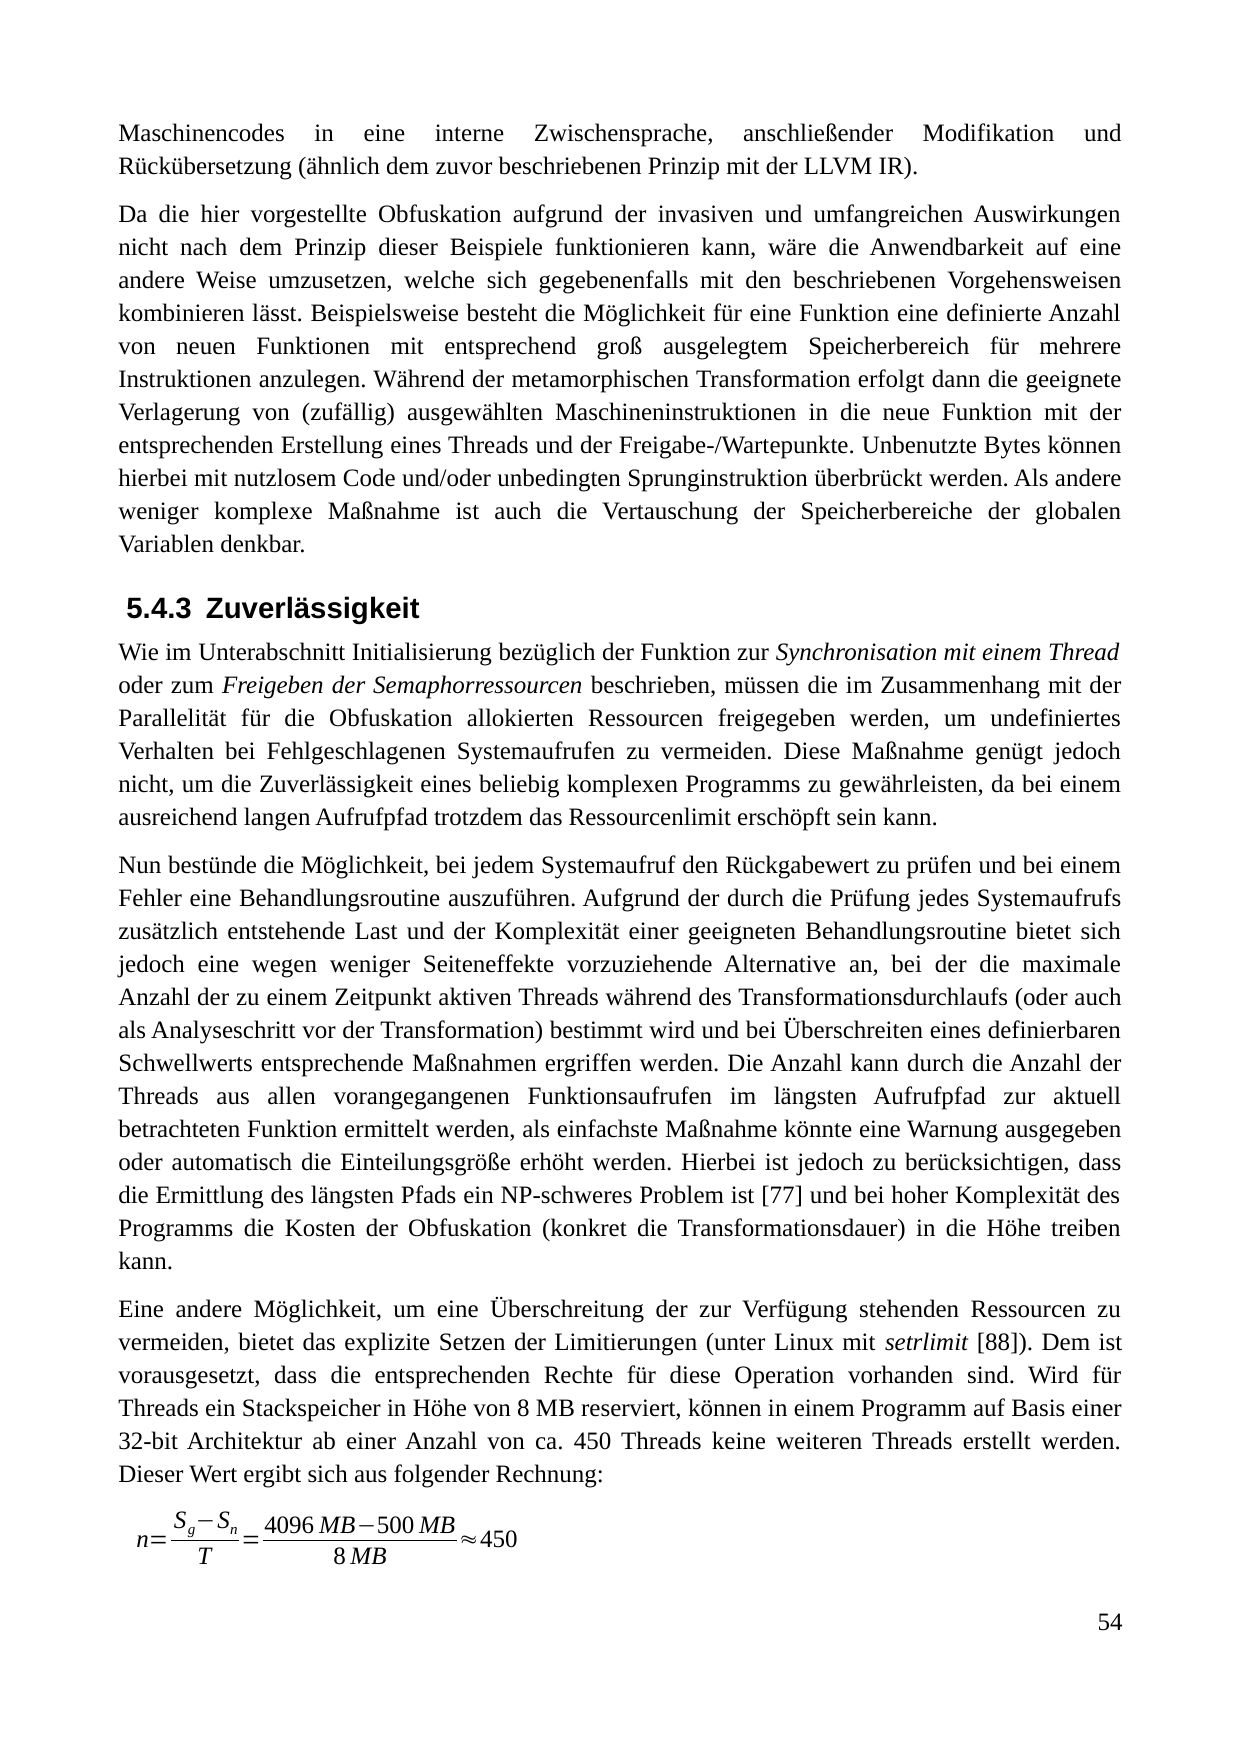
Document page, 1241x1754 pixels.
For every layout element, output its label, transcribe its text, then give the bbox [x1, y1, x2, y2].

text Eine andere Möglichkeit, um eine Überschreitung der zur Verfügung stehenden Ressourcen zu vermeiden, bietet das explizite Setzen der Limitierungen (unter Linux mit setrlimit [88]). Dem ist vorausgesetzt, dass die entsprechenden Rechte für diese Operation vorhanden sind. Wird für Threads ein Stackspeicher in Höhe von 8 MB reserviert, können in einem Programm auf Basis einer 32-bit Architektur ab einer Anzahl von ca. 450 Threads keine weiteren Threads erstellt werden. Dieser Wert ergibt sich aus folgender Rechnung: [118, 1294, 1122, 1488]
subtitle Zuverlässigkeit [118, 591, 1122, 625]
text Wie im Unterabschnitt Initialisierung bezüglich der Funktion zur Synchronisation mit einem Thread oder zum Freigeben der Semaphorressourcen beschrieben, müssen die im Zusammenhang mit der Parallelität für die Obfuskation allokierten Ressourcen freigegeben werden, um undefiniertes Verhalten bei Fehlgeschlagenen Systemaufrufen zu vermeiden. Diese Maßnahme genügt jedoch nicht, um die Zuverlässigkeit eines beliebig komplexen Programms zu gewährleisten, da bei einem ausreichend langen Aufrufpfad trotzdem das Ressourcenlimit erschöpft sein kann. [118, 637, 1122, 831]
text Maschinencodes in eine interne Zwischensprache, anschließender Modifikation und Rückübersetzung (ähnlich dem zuvor beschriebenen Prinzip mit der LLVM IR). [118, 118, 1122, 180]
text Nun bestünde die Möglichkeit, bei jedem Systemaufruf den Rückgabewert zu prüfen und bei einem Fehler eine Behandlungsroutine auszuführen. Aufgrund der durch die Prüfung jedes Systemaufrufs zusätzlich entstehende Last und der Komplexität einer geeigneten Behandlungsroutine bietet sich jedoch eine wegen weniger Seiteneffekte vorzuziehende Alternative an, bei der die maximale Anzahl der zu einem Zeitpunkt aktiven Threads während des Transformationsdurchlaufs (oder auch als Analyseschritt vor der Transformation) bestimmt wird und bei Überschreiten eines definierbaren Schwellwerts entsprechende Maßnahmen ergriffen werden. Die Anzahl kann durch die Anzahl der Threads aus allen vorangegangenen Funktionsaufrufen im längsten Aufrufpfad zur aktuell betrachteten Funktion ermittelt werden, als einfachste Maßnahme könnte eine Warnung ausgegeben oder automatisch die Einteilungsgröße erhöht werden. Hierbei ist jedoch zu berücksichtigen, dass die Ermittlung des längsten Pfads ein NP-schweres Problem ist [77] und bei hoher Komplexität des Programms die Kosten der Obfuskation (konkret die Transformationsdauer) in die Höhe treiben kann. [118, 850, 1122, 1275]
text Da die hier vorgestellte Obfuskation aufgrund der invasiven und umfangreichen Auswirkungen nicht nach dem Prinzip dieser Beispiele funktionieren kann, wäre die Anwendbarkeit auf eine andere Weise umzusetzen, welche sich gegebenenfalls mit den beschriebenen Vorgehensweisen kombinieren lässt. Beispielsweise besteht die Möglichkeit für eine Funktion eine definierte Anzahl von neuen Funktionen mit entsprechend groß ausgelegtem Speicherbereich für mehrere Instruktionen anzulegen. Während der metamorphischen Transformation erfolgt dann die geeignete Verlagerung von (zufällig) ausgewählten Maschineninstruktionen in die neue Funktion mit der entsprechenden Erstellung eines Threads und der Freigabe-/Wartepunkte. Unbenutzte Bytes können hierbei mit nutzlosem Code und/oder unbedingten Sprunginstruktion überbrückt werden. Als andere weniger komplexe Maßnahme ist auch die Vertauschung der Speicherbereiche der globalen Variablen denkbar. [118, 199, 1122, 558]
